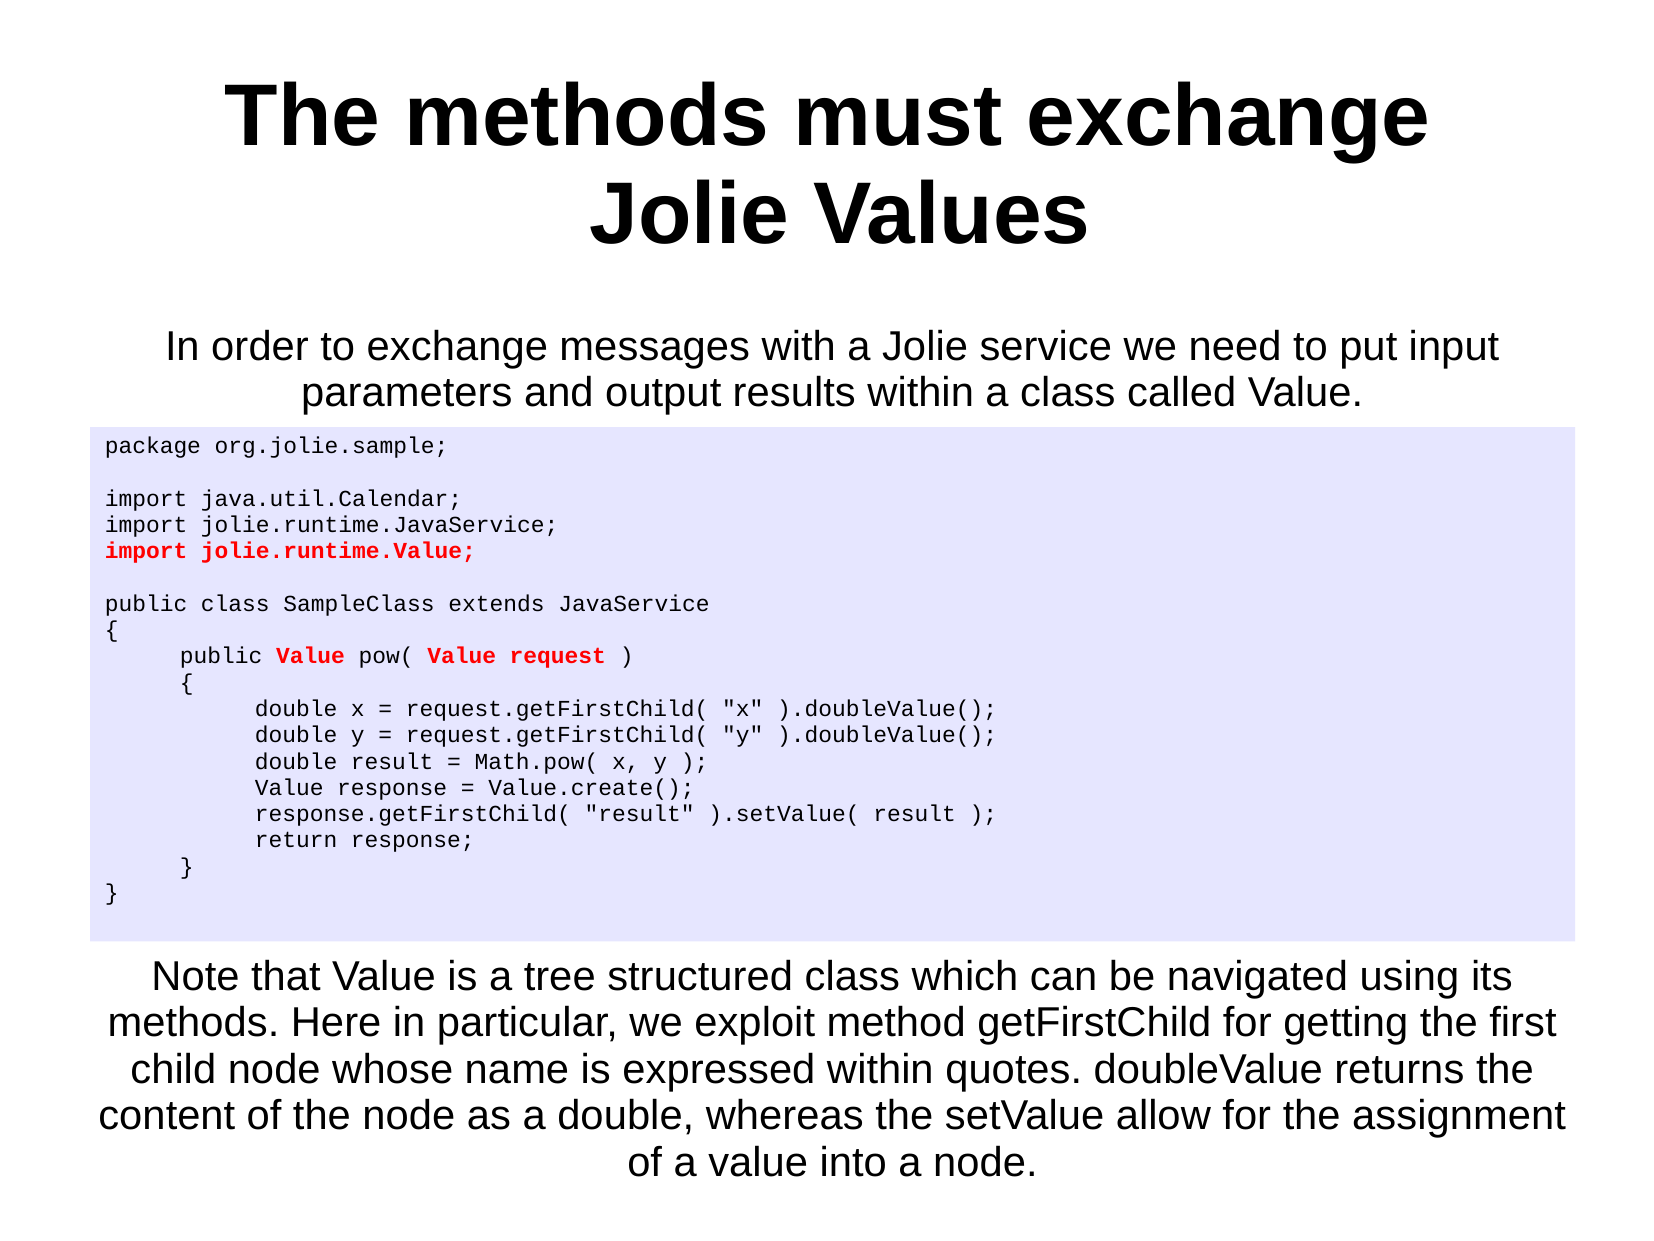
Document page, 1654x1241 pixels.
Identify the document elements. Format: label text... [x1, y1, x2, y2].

text_box Note that Value is a tree structured class which can be navigated using its methods. Here in particular, we exploit method getFirstChild for getting the first child node whose name is expressed within quotes. doubleValue returns the content of the node as a double, whereas the setValue allow for the assignment of a value into a node. [75, 945, 1591, 1195]
text_box The methods must exchange Jolie Values [210, 59, 1471, 271]
text_box In order to exchange messages with a Jolie service we need to put input parameters and output results within a class called Value. [75, 315, 1591, 424]
text_box package org.jolie.sample; import java.util.Calendar; import jolie.runtime.JavaService; import jolie.runtime.Value; public class SampleClass extends JavaService { public Value pow( Value request ) { double x = request.getFirstChild( "x" ).doubleValue(); double y = request.getFirstChild( "y" ).doubleValue(); double result = Math.pow( x, y ); Value response = Value.create(); response.getFirstChild( "result" ).setValue( result ); return response; } } [90, 427, 1576, 942]
